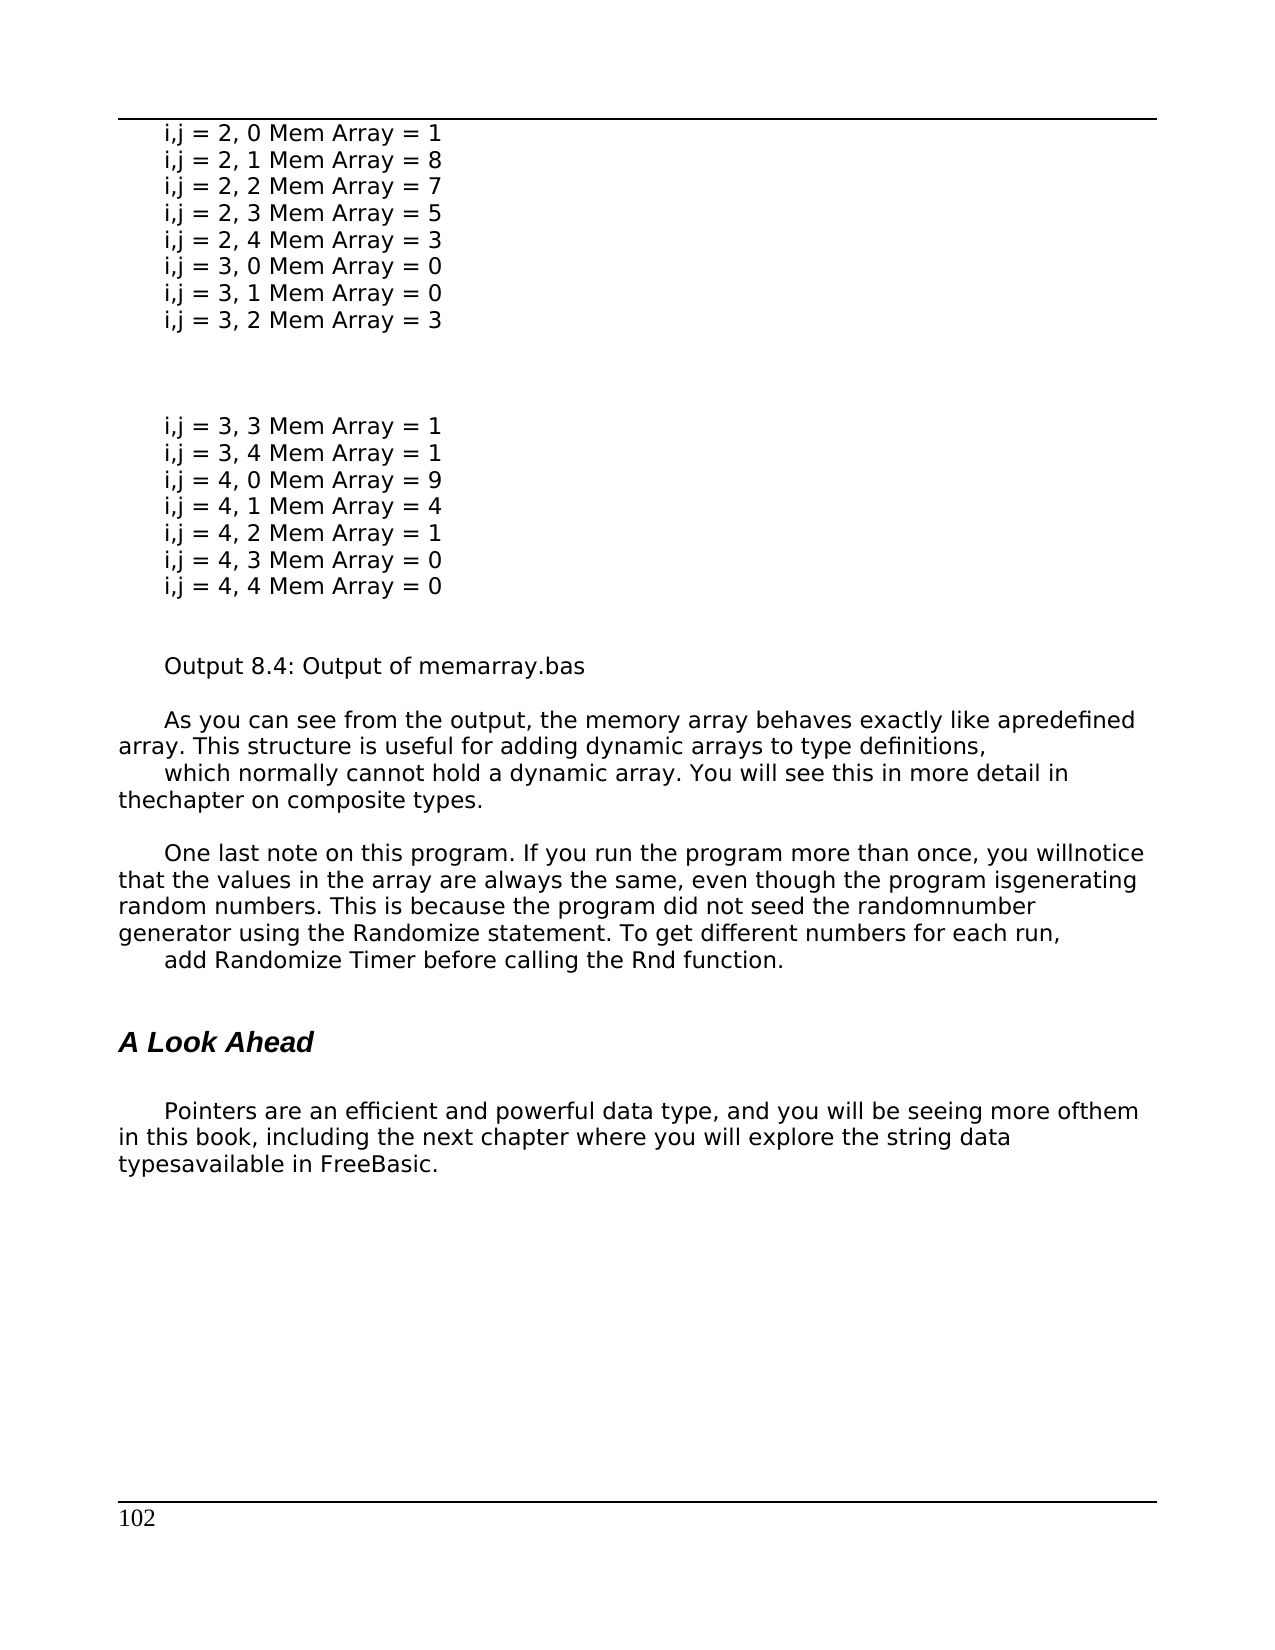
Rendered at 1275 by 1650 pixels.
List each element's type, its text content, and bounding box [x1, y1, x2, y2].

text i,j = 3, 0 Mem Array = 0 [118, 253, 1157, 280]
subtitle A Look Ahead [118, 1025, 1157, 1059]
text add Randomize Timer before calling the Rnd function. [118, 947, 1157, 973]
text i,j = 4, 2 Mem Array = 1 [118, 520, 1157, 547]
text i,j = 2, 3 Mem Array = 5 [118, 200, 1157, 227]
text i,j = 3, 1 Mem Array = 0 [118, 280, 1157, 307]
text i,j = 3, 4 Mem Array = 1 [118, 440, 1157, 467]
text As you can see from the output, the memory array behaves exactly like apredefined array. This structure is useful for adding dynamic arrays to type definitions, [118, 707, 1157, 760]
text i,j = 2, 1 Mem Array = 8 [118, 147, 1157, 173]
text i,j = 2, 4 Mem Array = 3 [118, 227, 1157, 253]
text i,j = 2, 2 Mem Array = 7 [118, 173, 1157, 200]
text i,j = 3, 3 Mem Array = 1 [118, 413, 1157, 440]
text i,j = 4, 3 Mem Array = 0 [118, 547, 1157, 573]
text i,j = 4, 0 Mem Array = 9 [118, 467, 1157, 493]
text Output 8.4: Output of memarray.bas [118, 653, 1157, 680]
text which normally cannot hold a dynamic array. You will see this in more detail in thechapter on composite types. [118, 760, 1157, 813]
text Pointers are an efficient and powerful data type, and you will be seeing more ofthem in this book, including the next chapter where you will explore the string data typesavailable in FreeBasic. [118, 1098, 1157, 1178]
text i,j = 4, 4 Mem Array = 0 [118, 573, 1157, 600]
text i,j = 4, 1 Mem Array = 4 [118, 493, 1157, 520]
text One last note on this program. If you run the program more than once, you willnotice that the values in the array are always the same, even though the program isgenerating random numbers. This is because the program did not seed the randomnumber generator using the Randomize statement. To get different numbers for each run, [118, 840, 1157, 947]
text i,j = 2, 0 Mem Array = 1 [118, 120, 1157, 147]
text i,j = 3, 2 Mem Array = 3 [118, 307, 1157, 333]
